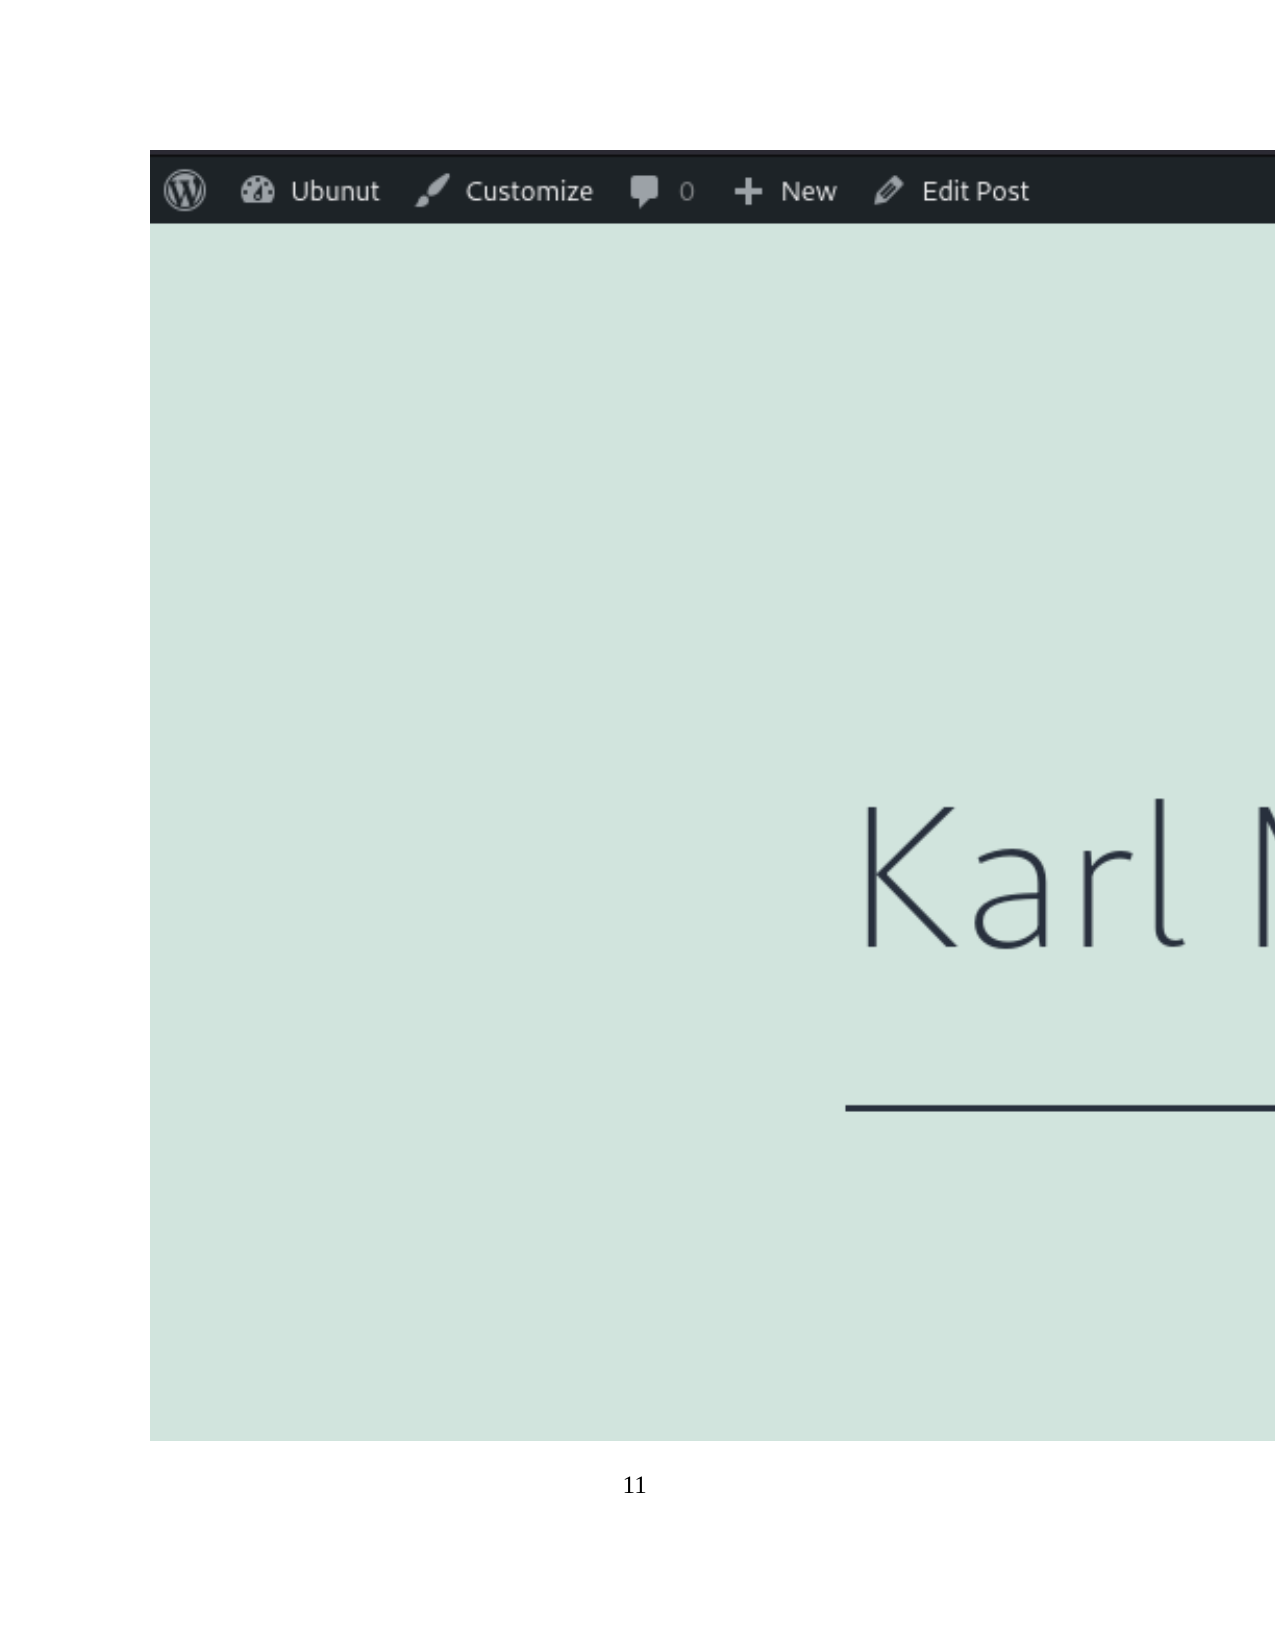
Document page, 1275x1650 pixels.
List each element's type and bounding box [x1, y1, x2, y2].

picture [150, 150, 1275, 1441]
